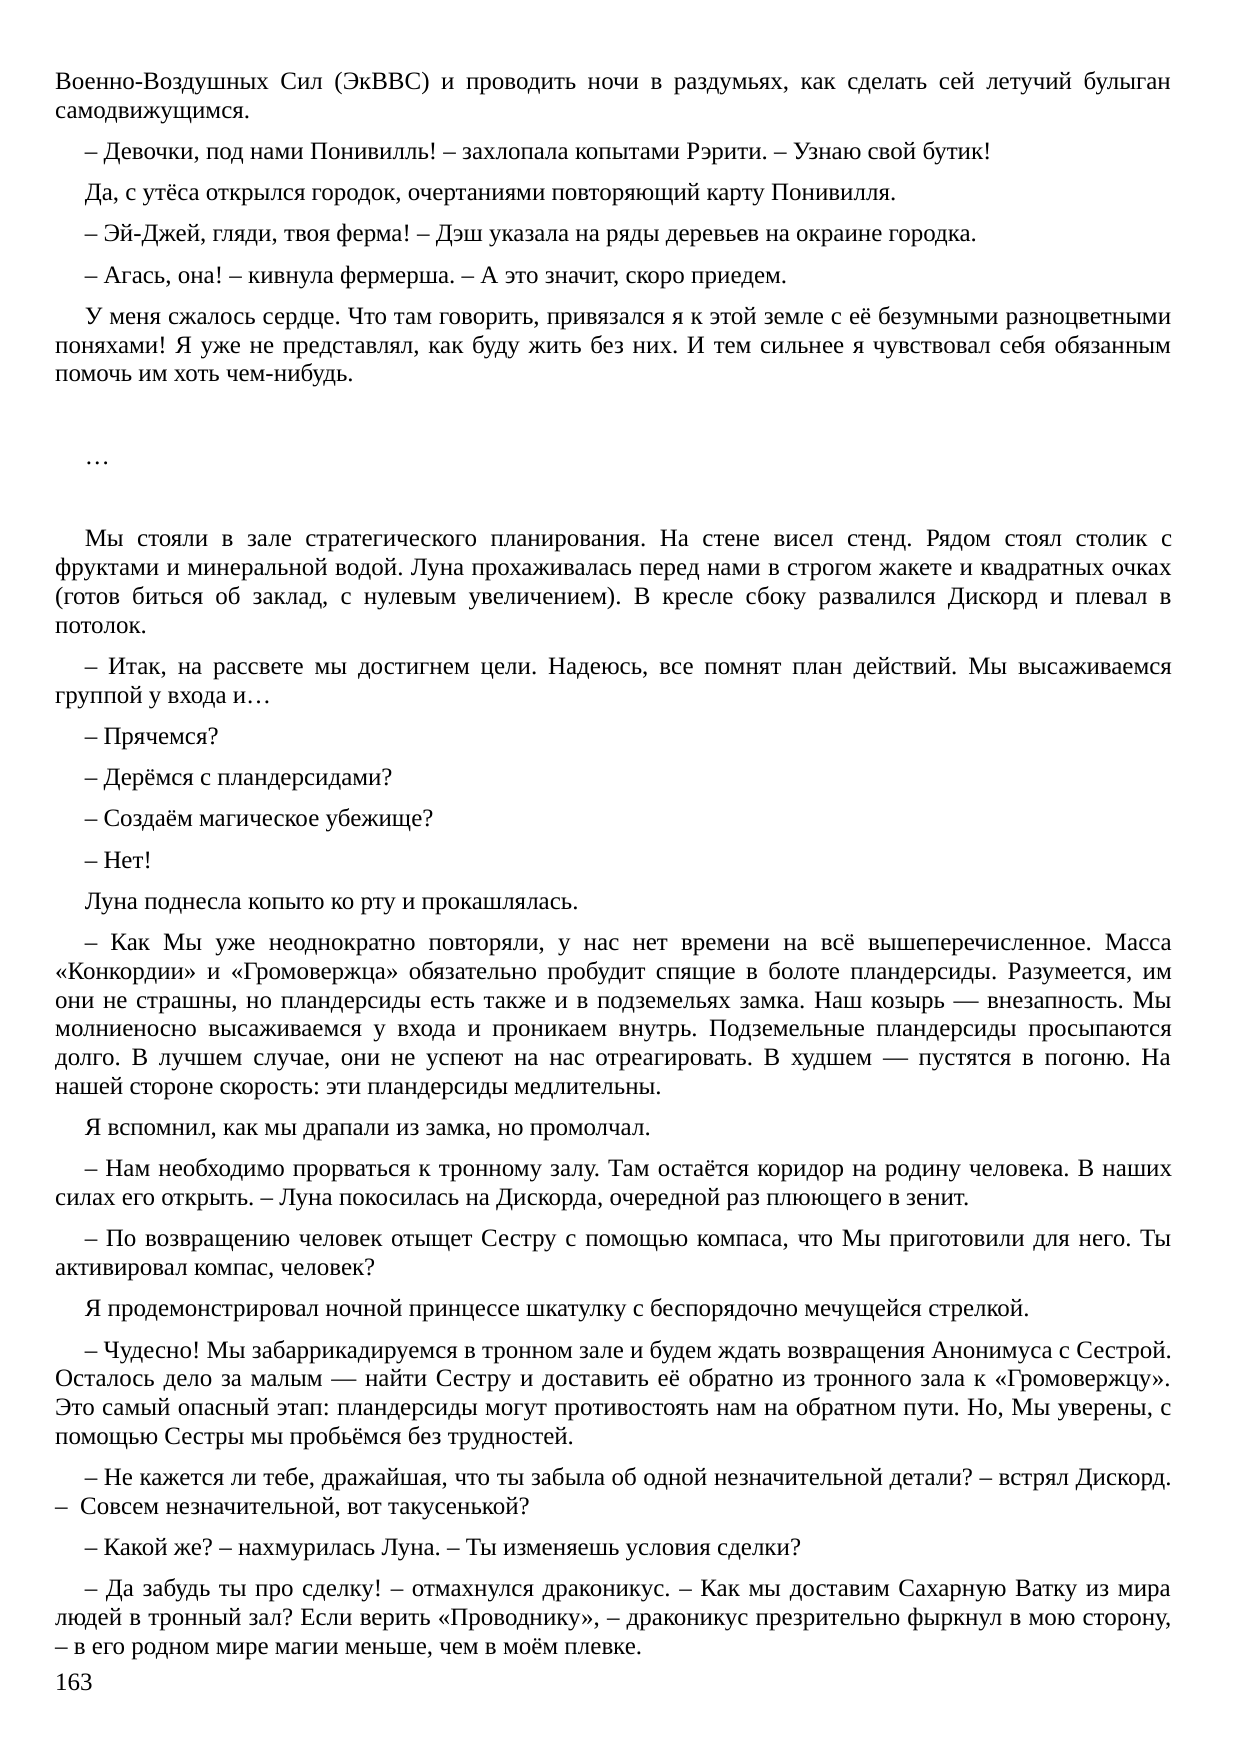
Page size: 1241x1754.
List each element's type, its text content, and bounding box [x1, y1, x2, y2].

text – Какой же? – нахмурилась Луна. – Ты изменяешь условия сделки? [55, 1532, 1173, 1561]
text – Нам необходимо прорваться к тронному залу. Там остаётся коридор на родину человека. В наших силах его открыть. – Луна покосилась на Дискорда, очередной раз плюющего в зенит. [55, 1153, 1173, 1211]
text Я вспомнил, как мы драпали из замка, но промолчал. [55, 1112, 1173, 1141]
text – Не кажется ли тебе, дражайшая, что ты забыла об одной незначительной детали? – встрял Дискорд. – Совсем незначительной, вот такусенькой? [55, 1462, 1173, 1520]
text – Девочки, под нами Понивилль! – захлопала копытами Рэрити. – Узнаю свой бутик! [55, 136, 1173, 165]
text Военно-Воздушных Сил (ЭкВВС) и проводить ночи в раздумьях, как сделать сей летучий булыган самодвижущимся. [55, 66, 1173, 123]
text – Да забудь ты про сделку! – отмахнулся драконикус. – Как мы доставим Сахарную Ватку из мира людей в тронный зал? Если верить «Проводнику», – драконикус презрительно фыркнул в мою сторону, – в его родном мире магии меньше, чем в моём плевке. [55, 1573, 1173, 1660]
text – Чудесно! Мы забаррикадируемся в тронном зале и будем ждать возвращения Анонимуса с Сестрой. Осталось дело за малым — найти Сестру и доставить её обратно из тронного зала к «Громовержцу». Это самый опасный этап: пландерсиды могут противостоять нам на обратном пути. Но, Мы уверены, с помощью Сестры мы пробьёмся без трудностей. [55, 1335, 1173, 1450]
text – Итак, на рассвете мы достигнем цели. Надеюсь, все помнят план действий. Мы высаживаемся группой у входа и… [55, 651, 1173, 708]
text – Агась, она! – кивнула фермерша. – А это значит, скоро приедем. [55, 260, 1173, 288]
text – Прячемся? [55, 721, 1173, 750]
text … [55, 441, 1173, 470]
text У меня сжалось сердце. Что там говорить, привязался я к этой земле с её безумными разноцветными поняхами! Я уже не представлял, как буду жить без них. И тем сильнее я чувствовал себя обязанным помочь им хоть чем-нибудь. [55, 301, 1173, 387]
text – По возвращению человек отыщет Сестру с помощью компаса, что Мы приготовили для него. Ты активировал компас, человек? [55, 1223, 1173, 1281]
text Я продемонстрировал ночной принцессе шкатулку с беспорядочно мечущейся стрелкой. [55, 1293, 1173, 1322]
text Луна поднесла копыто ко рту и прокашлялась. [55, 886, 1173, 915]
text Да, с утёса открылся городок, очертаниями повторяющий карту Понивилля. [55, 177, 1173, 206]
text – Как Мы уже неоднократно повторяли, у нас нет времени на всё вышеперечисленное. Масса «Конкордии» и «Громовержца» обязательно пробудит спящие в болоте пландерсиды. Разумеется, им они не страшны, но пландерсиды есть также и в подземельях замка. Наш козырь — внезапность. Мы молниеносно высаживаемся у входа и проникаем внутрь. Подземельные пландерсиды просыпаются долго. В лучшем случае, они не успеют на нас отреагировать. В худшем — пустятся в погоню. На нашей стороне скорость: эти пландерсиды медлительны. [55, 927, 1173, 1100]
text Мы стояли в зале стратегического планирования. На стене висел стенд. Рядом стоял столик с фруктами и минеральной водой. Луна прохаживалась перед нами в строгом жакете и квадратных очках (готов биться об заклад, с нулевым увеличением). В кресле сбоку развалился Дискорд и плевал в потолок. [55, 523, 1173, 638]
text – Дерёмся с пландерсидами? [55, 762, 1173, 791]
text – Эй-Джей, гляди, твоя ферма! – Дэш указала на ряды деревьев на окраине городка. [55, 218, 1173, 247]
text – Нет! [55, 845, 1173, 873]
text – Создаём магическое убежище? [55, 803, 1173, 832]
